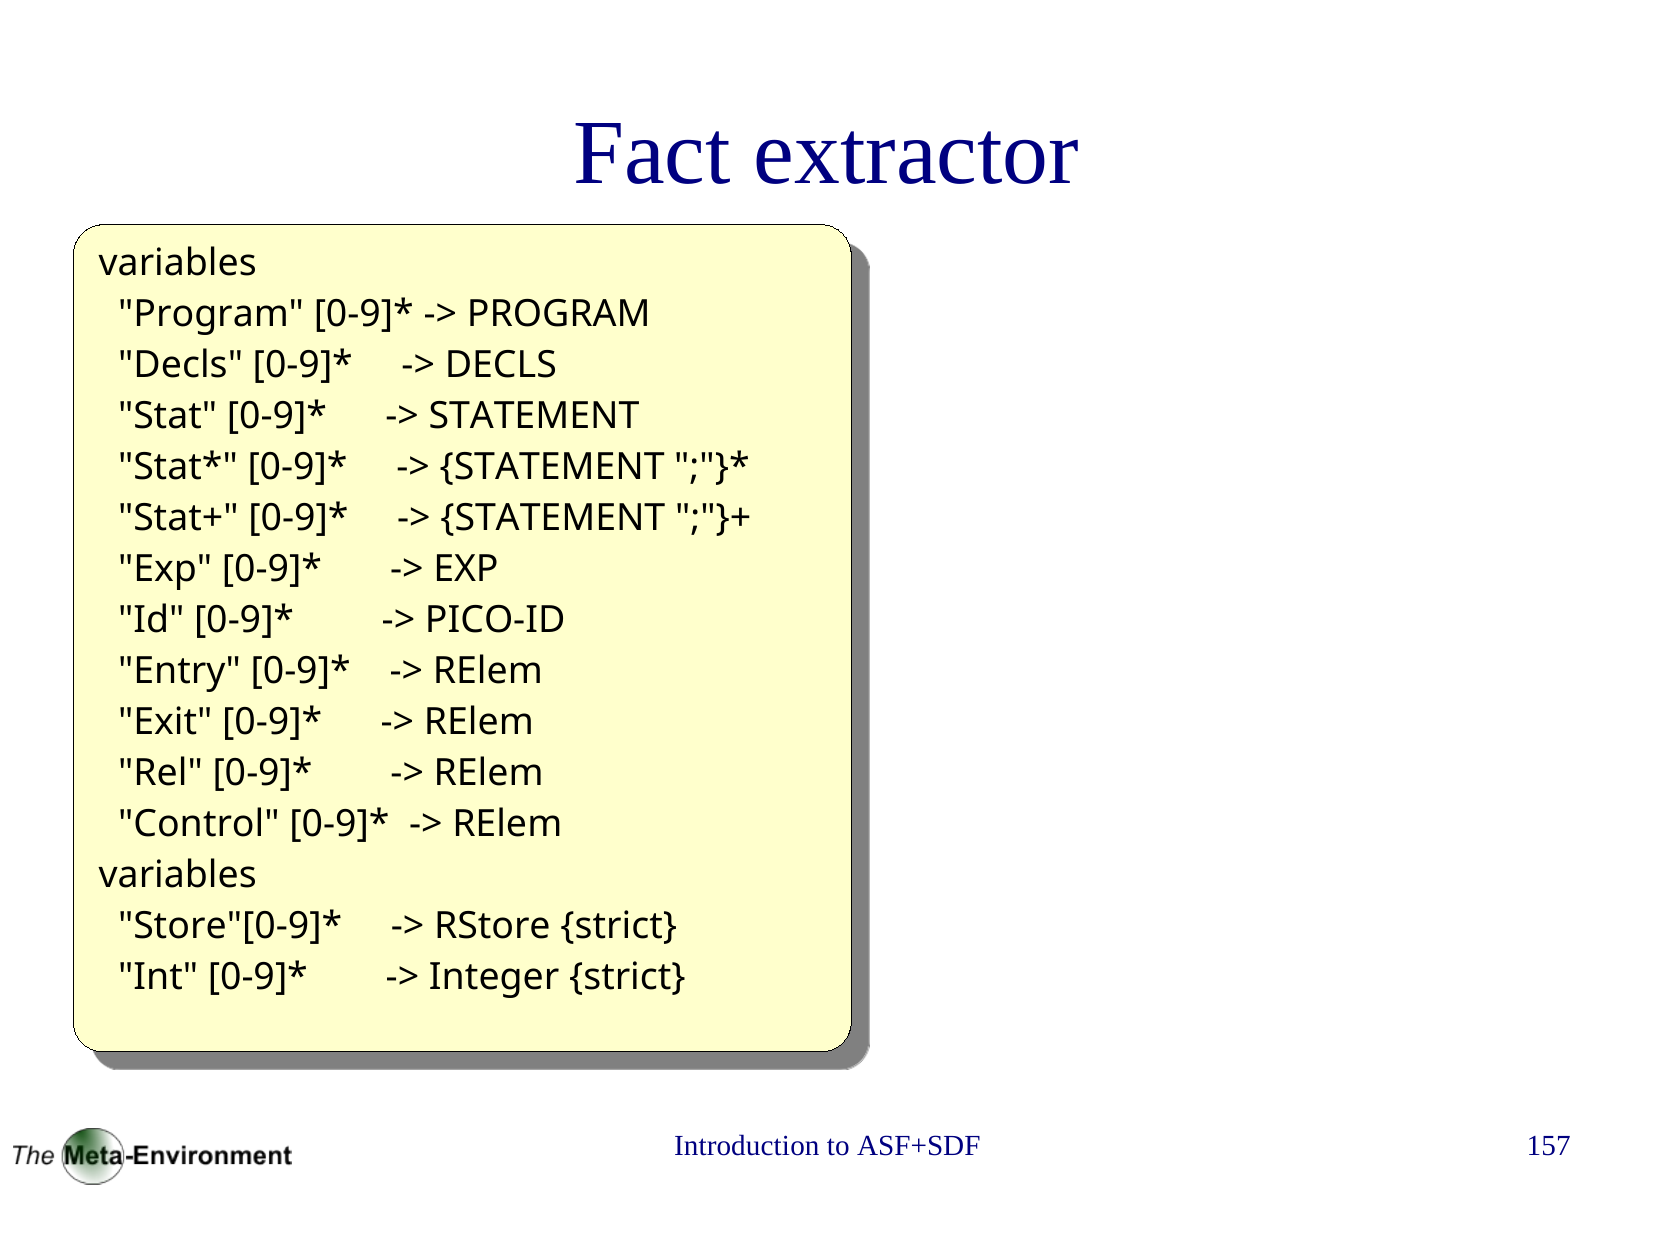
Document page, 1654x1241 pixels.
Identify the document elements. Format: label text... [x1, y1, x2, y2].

text_box [73, 233, 83, 1044]
title Fact extractor [82, 49, 1571, 257]
text_box variables "Program" [0-9]* -> PROGRAM "Decls" [0-9]* -> DECLS "Stat" [0-9]* -> STATEMENT "Stat*" [0-9]* -> {STATEMENT ";"}* "Stat+" [0-9]* -> {STATEMENT ";"}+ "Exp" [0-9]* -> EXP "Id" [0-9]* -> PICO-ID "Entry" [0-9]* -> RElem "Exit" [0-9]* -> RElem "Rel" [0-9]* -> RElem "Control" [0-9]* -> RElem variables "Store"[0-9]* -> RStore {strict} "Int" [0-9]* -> Integer {strict} [83, 185, 1126, 1076]
picture [13, 1128, 292, 1185]
